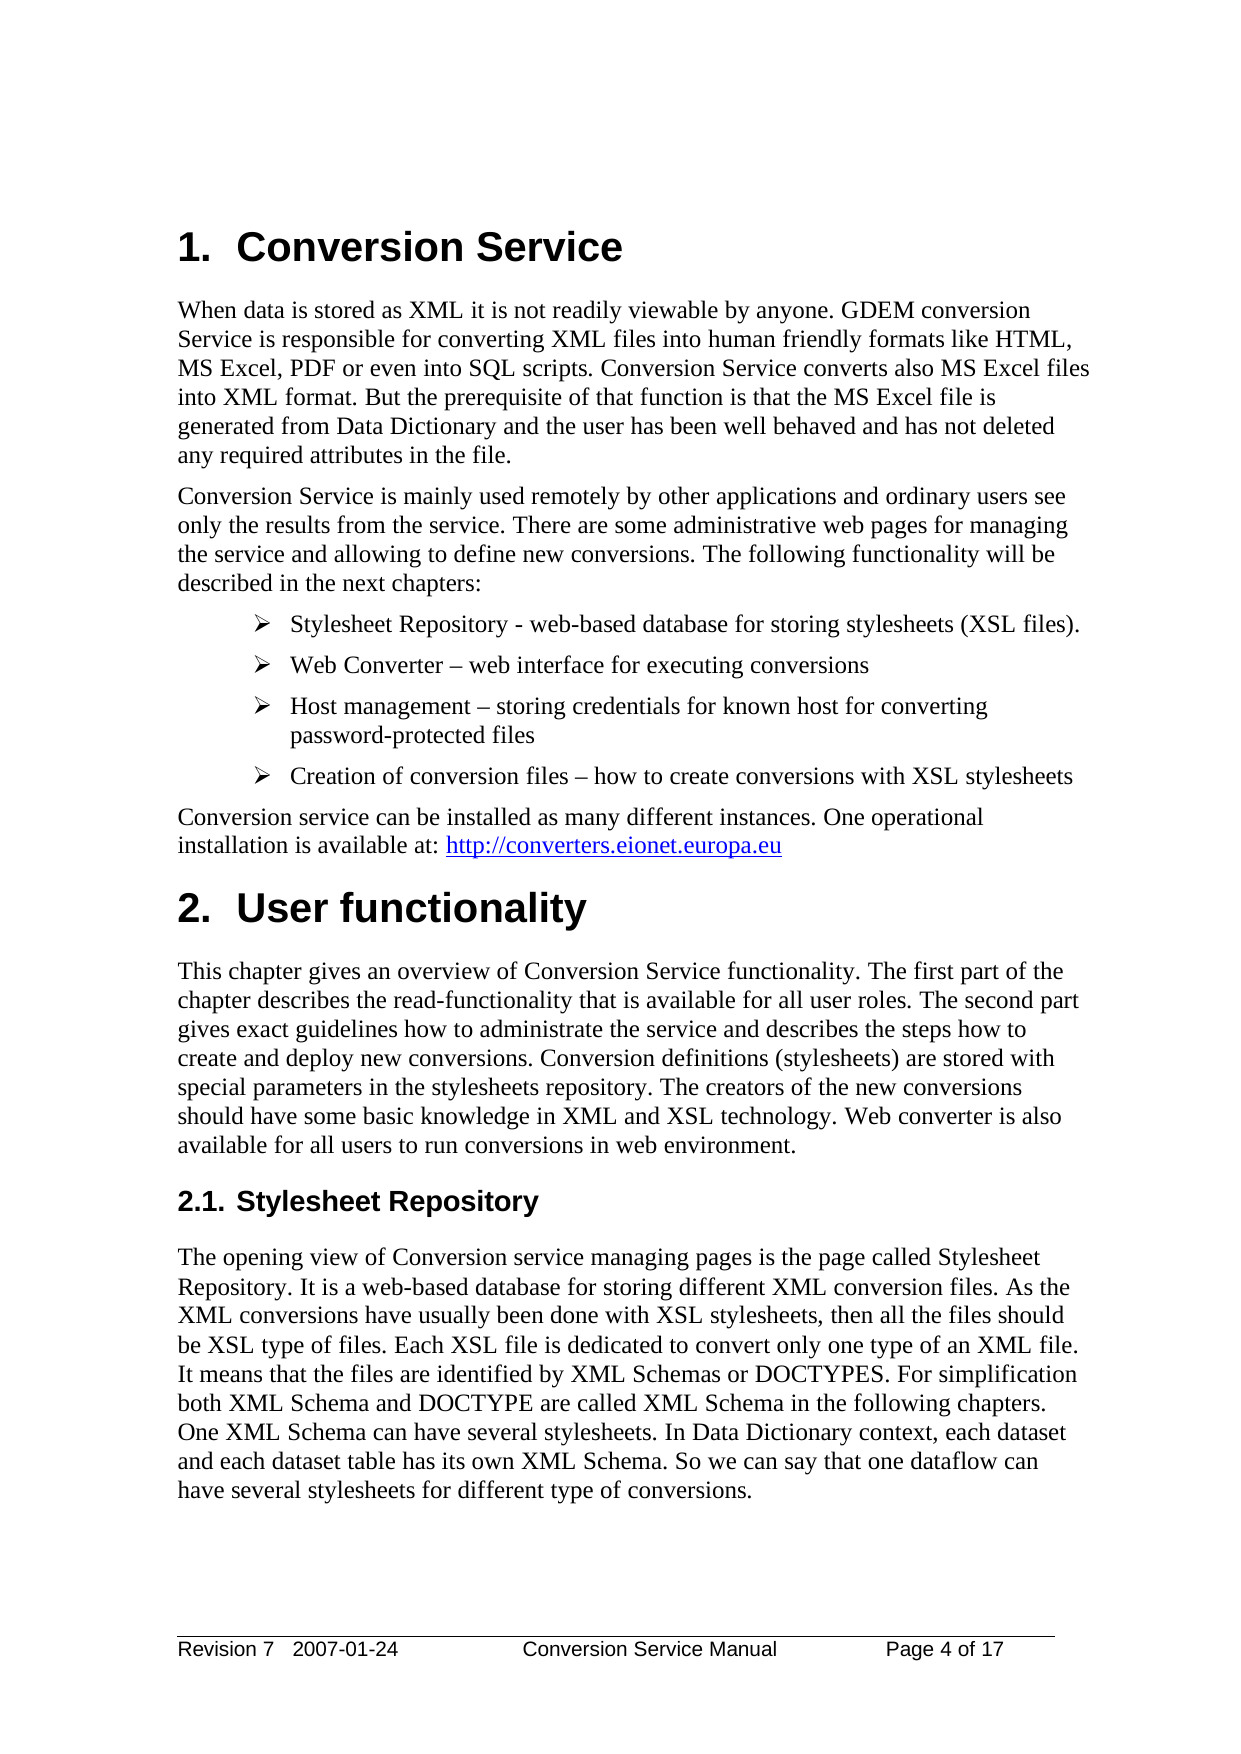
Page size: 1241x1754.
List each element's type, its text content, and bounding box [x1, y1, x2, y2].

list Host management – storing credentials for known host for converting password-protected files [252, 691, 1092, 749]
text Conversion Service is mainly used remotely by other applications and ordinary users see only the results from the service. There are some administrative web pages for managing the service and allowing to define new conversions. The following functionality will be described in the next chapters: [177, 481, 1092, 597]
subtitle Conversion Service [177, 222, 1092, 270]
text This chapter gives an overview of Conversion Service functionality. The first part of the chapter describes the read-functionality that is available for all user roles. The second part gives exact guidelines how to administrate the service and describes the steps how to create and deploy new conversions. Conversion definitions (stylesheets) are stored with special parameters in the stylesheets repository. The creators of the new conversions should have some basic knowledge in XML and XSL technology. Web converter is also available for all users to run conversions in web environment. [177, 956, 1092, 1159]
subtitle Stylesheet Repository [177, 1184, 1092, 1217]
text When data is stored as XML it is not readily viewable by anyone. GDEM conversion Service is responsible for converting XML files into human friendly formats like HTML, MS Excel, PDF or even into SQL scripts. Conversion Service converts also MS Excel files into XML format. But the prerequisite of that function is that the MS Excel file is generated from Data Dictionary and the user has been well behaved and has not deleted any required attributes in the file. [177, 295, 1092, 469]
list Creation of conversion files – how to create conversions with XSL stylesheets [252, 761, 1092, 789]
list Stylesheet Repository - web-based database for storing stylesheets (XSL files). [252, 609, 1092, 638]
text Conversion service can be installed as many different instances. One operational installation is available at: http://converters.eionet.europa.eu [177, 801, 1092, 859]
text The opening view of Conversion service managing pages is the page called Stylesheet Repository. It is a web-based database for storing different XML conversion files. As the XML conversions have usually been done with XSL stylesheets, then all the files should be XSL type of files. Each XSL file is dedicated to convert only one type of an XML file. It means that the files are identified by XML Schemas or DOCTYPES. For simplification both XML Schema and DOCTYPE are called XML Schema in the following chapters. One XML Schema can have several stylesheets. In Data Dictionary context, each dataset and each dataset table has its own XML Schema. So we can say that one dataflow can have several stylesheets for different type of conversions. [177, 1242, 1092, 1504]
subtitle User functionality [177, 883, 1092, 931]
list Web Converter – web interface for executing conversions [252, 650, 1092, 679]
